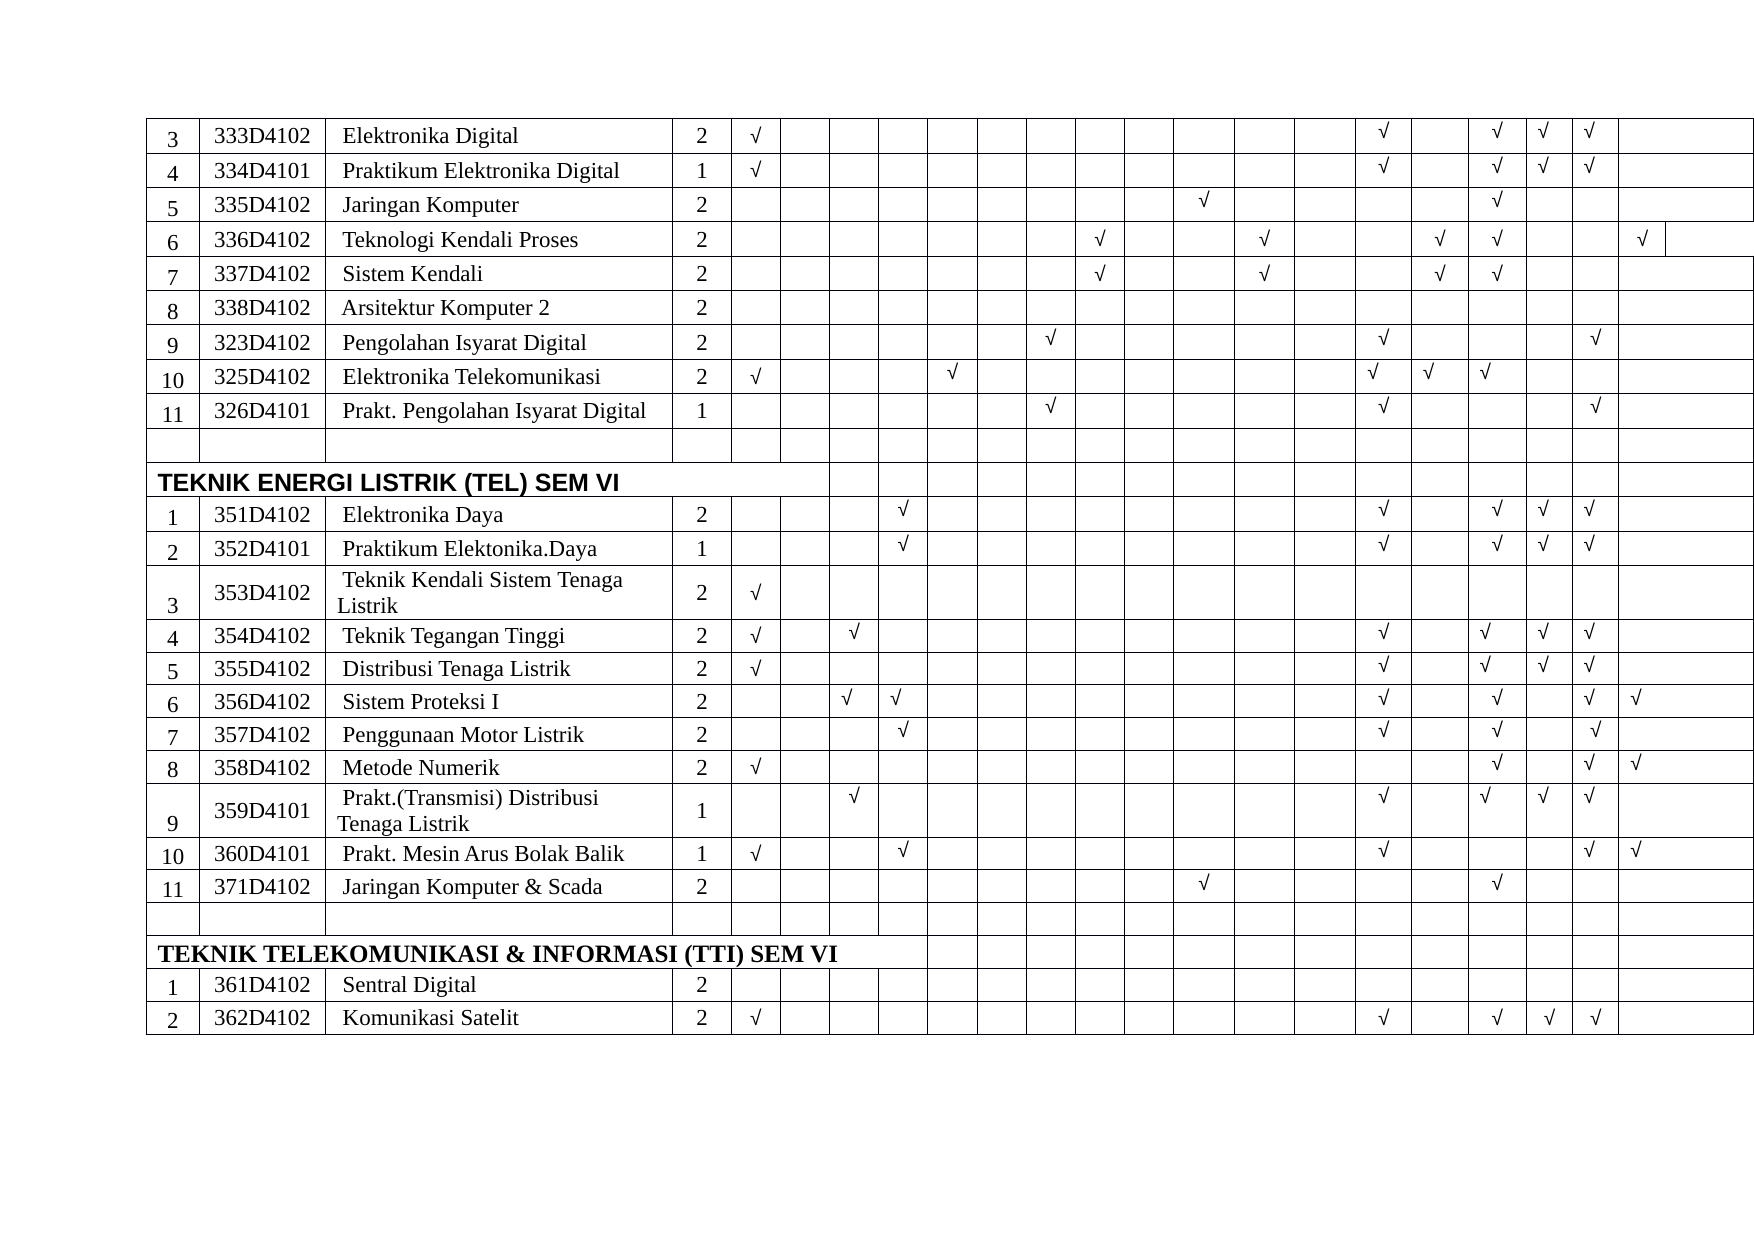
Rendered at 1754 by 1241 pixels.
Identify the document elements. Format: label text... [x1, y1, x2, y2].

table_cell [978, 718, 1026, 750]
table_cell 333D4102 [200, 119, 325, 152]
table_cell [928, 1002, 977, 1033]
table_cell √ [732, 620, 780, 652]
table_cell [732, 903, 780, 935]
table_cell [1573, 360, 1618, 393]
table_cell [1356, 903, 1411, 935]
table_cell [1619, 325, 1753, 359]
table_cell √ [1573, 685, 1618, 717]
table_cell [1619, 497, 1753, 531]
table_cell [1125, 394, 1173, 427]
table_cell [978, 188, 1026, 221]
table_cell [1027, 291, 1075, 324]
table_cell [1174, 532, 1234, 565]
table_cell [928, 620, 977, 652]
table_cell [732, 718, 780, 750]
table_cell [978, 936, 1026, 968]
table_cell [147, 903, 199, 935]
table_cell [1076, 325, 1124, 359]
table_cell [1174, 838, 1234, 869]
table_cell [1412, 685, 1468, 717]
table_cell [1174, 718, 1234, 750]
table_cell Sentral Digital [326, 969, 672, 1001]
table_cell [781, 188, 829, 221]
table_cell [1573, 291, 1618, 324]
table_cell [781, 497, 829, 531]
table_cell [147, 429, 199, 462]
table_cell [1235, 936, 1294, 968]
table_cell √ [1527, 784, 1572, 837]
table_cell [830, 429, 878, 462]
table_cell 11 [147, 394, 199, 427]
table_cell [978, 325, 1026, 359]
table_cell [1469, 429, 1526, 462]
table_cell √ [1573, 784, 1618, 837]
table_cell [1174, 653, 1234, 684]
table_cell [1619, 119, 1753, 152]
table_cell [830, 154, 878, 187]
table_cell [1573, 188, 1618, 221]
table_cell [1125, 936, 1173, 968]
table_cell Praktikum Elektonika.Daya [326, 532, 672, 565]
table_cell [1235, 325, 1294, 359]
table_cell [1235, 653, 1294, 684]
table_cell [1573, 936, 1618, 968]
table_cell [879, 653, 927, 684]
table_cell [879, 119, 927, 152]
table_cell [781, 291, 829, 324]
table_cell [1469, 969, 1526, 1001]
table_cell [326, 429, 672, 462]
table_cell 354D4102 [200, 620, 325, 652]
table_cell [1027, 188, 1075, 221]
table_cell [928, 154, 977, 187]
table_cell [1412, 936, 1468, 968]
table_cell √ [1619, 838, 1753, 869]
table_cell [1356, 429, 1411, 462]
table_cell [200, 903, 325, 935]
table_cell [928, 257, 977, 290]
table_cell [928, 429, 977, 462]
table_cell [1573, 463, 1618, 496]
table_cell 359D4101 [200, 784, 325, 837]
table_cell √ [1356, 154, 1411, 187]
table_cell [781, 685, 829, 717]
table_cell [1076, 718, 1124, 750]
table_cell 5 [147, 188, 199, 221]
table_cell [830, 532, 878, 565]
table_cell [1295, 653, 1355, 684]
table_cell [1125, 119, 1173, 152]
table_cell [978, 620, 1026, 652]
table_cell 1 [147, 969, 199, 1001]
table_cell [1356, 936, 1411, 968]
table_cell 353D4102 [200, 566, 325, 619]
table_cell [1619, 620, 1753, 652]
table_cell 2 [147, 532, 199, 565]
table_cell [1027, 429, 1075, 462]
table_cell [1469, 394, 1526, 427]
table_cell [1412, 566, 1468, 619]
table_cell [1412, 1002, 1468, 1033]
table_cell [1295, 903, 1355, 935]
table_cell [1469, 325, 1526, 359]
table_cell [781, 838, 829, 869]
table_cell √ [830, 685, 878, 717]
table_cell √ [1412, 222, 1468, 256]
table_cell 1 [673, 394, 731, 427]
table_cell [732, 685, 780, 717]
table_cell [1295, 222, 1355, 256]
table_cell [732, 222, 780, 256]
table_cell [1027, 936, 1075, 968]
table_cell [1076, 784, 1124, 837]
table_cell [1027, 463, 1075, 496]
table_cell [1527, 751, 1572, 783]
table_cell [928, 188, 977, 221]
table_cell [1076, 291, 1124, 324]
table_cell [1412, 653, 1468, 684]
table_cell [1295, 394, 1355, 427]
table_cell [1295, 257, 1355, 290]
table_cell [781, 394, 829, 427]
table_cell [1076, 969, 1124, 1001]
table_cell [1356, 751, 1411, 783]
table_cell 4 [147, 620, 199, 652]
table_cell [928, 532, 977, 565]
table_cell [1174, 969, 1234, 1001]
table_cell [732, 870, 780, 902]
table_cell Sistem Kendali [326, 257, 672, 290]
table_cell √ [1573, 532, 1618, 565]
table_cell [1076, 119, 1124, 152]
table_cell [830, 870, 878, 902]
table_cell 2 [673, 1002, 731, 1033]
table_cell [879, 222, 927, 256]
table_cell [1076, 429, 1124, 462]
table_cell [1027, 653, 1075, 684]
table_cell [1235, 838, 1294, 869]
table_cell [1527, 870, 1572, 902]
table_cell [879, 784, 927, 837]
table_cell √ [1356, 1002, 1411, 1033]
table_cell [1174, 1002, 1234, 1033]
table_cell [1174, 429, 1234, 462]
table_cell [978, 838, 1026, 869]
table_cell 1 [673, 532, 731, 565]
table_cell [830, 394, 878, 427]
table_cell √ [1469, 718, 1526, 750]
table_cell [1619, 653, 1753, 684]
table_cell [781, 870, 829, 902]
table_cell [1174, 360, 1234, 393]
table_cell [1412, 969, 1468, 1001]
table_cell √ [879, 532, 927, 565]
table_cell [1027, 870, 1075, 902]
table_cell [928, 936, 977, 968]
table_cell Elektronika Telekomunikasi [326, 360, 672, 393]
table_cell [1412, 394, 1468, 427]
table_cell [978, 291, 1026, 324]
table_cell [928, 119, 977, 152]
table_cell [1235, 497, 1294, 531]
table_cell [732, 394, 780, 427]
table_cell Sistem Proteksi I [326, 685, 672, 717]
table_cell √ [1527, 154, 1572, 187]
table_cell √ [732, 838, 780, 869]
table_cell [1527, 566, 1572, 619]
table_cell 6 [147, 222, 199, 256]
table_cell 4 [147, 154, 199, 187]
table_cell √ [879, 685, 927, 717]
table_cell [1027, 685, 1075, 717]
table_cell [1125, 257, 1173, 290]
table_cell [1235, 566, 1294, 619]
table_cell [1076, 394, 1124, 427]
table_cell [830, 325, 878, 359]
table_cell [781, 119, 829, 152]
table_cell √ [1469, 257, 1526, 290]
table_cell [1527, 903, 1572, 935]
table_cell √ [1469, 119, 1526, 152]
table_cell [1125, 718, 1173, 750]
table_cell 352D4101 [200, 532, 325, 565]
table_cell [830, 653, 878, 684]
table_cell [1235, 969, 1294, 1001]
table_cell [879, 257, 927, 290]
table_cell 1 [673, 838, 731, 869]
table_cell 8 [147, 291, 199, 324]
table_cell [1713, 222, 1754, 256]
table_cell [781, 325, 829, 359]
table_cell √ [1619, 870, 1753, 902]
table_cell √ [1356, 394, 1411, 427]
table_cell √ [1076, 222, 1124, 256]
table_cell [1125, 429, 1173, 462]
table_cell [1125, 325, 1173, 359]
table_cell [1125, 154, 1173, 187]
table_cell [673, 903, 731, 935]
table_cell [732, 784, 780, 837]
table_cell 8 [147, 751, 199, 783]
table_cell [830, 969, 878, 1001]
table_cell [1174, 685, 1234, 717]
table_cell [879, 360, 927, 393]
table_cell [1527, 969, 1572, 1001]
table_cell [1573, 222, 1618, 256]
table_cell [1174, 751, 1234, 783]
table_cell [1619, 718, 1753, 750]
table_cell [978, 119, 1026, 152]
table_cell [1174, 154, 1234, 187]
table_cell [1295, 119, 1355, 152]
table_cell [1235, 429, 1294, 462]
table_cell [1125, 751, 1173, 783]
table_cell [1527, 838, 1572, 869]
table_cell 355D4102 [200, 653, 325, 684]
table_cell 3 [147, 566, 199, 619]
table_cell √ [1619, 685, 1753, 717]
table_cell [978, 394, 1026, 427]
table_cell [732, 429, 780, 462]
table_cell √ [1469, 751, 1526, 783]
table_cell [1235, 291, 1294, 324]
table_cell √ [928, 360, 977, 393]
table_cell [781, 222, 829, 256]
table_cell √ [1412, 257, 1468, 290]
table_cell √ [732, 154, 780, 187]
table_cell [1412, 870, 1468, 902]
table_cell [1527, 718, 1572, 750]
table_cell [1125, 1002, 1173, 1033]
table_cell [1412, 429, 1468, 462]
table_cell [1076, 463, 1124, 496]
table_cell [1174, 291, 1234, 324]
table_cell √ [1469, 784, 1526, 837]
table_cell [1235, 360, 1294, 393]
table_cell [879, 620, 927, 652]
table_cell [1174, 497, 1234, 531]
table_cell √ [1469, 188, 1526, 221]
table_cell [1076, 360, 1124, 393]
table_cell [781, 784, 829, 837]
table_cell √ [732, 566, 780, 619]
table_cell [1619, 1002, 1753, 1033]
table_cell √ [1527, 653, 1572, 684]
table_cell 1 [147, 497, 199, 531]
table_cell √ [1469, 1002, 1526, 1033]
table_cell Komunikasi Satelit [326, 1002, 672, 1033]
table_cell [1356, 188, 1411, 221]
table_cell 6 [147, 685, 199, 717]
table_cell [978, 360, 1026, 393]
table_cell [1619, 969, 1753, 1001]
table_cell Jaringan Komputer & Scada [326, 870, 672, 902]
table_cell √ [1235, 222, 1294, 256]
table_cell 337D4102 [200, 257, 325, 290]
table_cell [1076, 154, 1124, 187]
table_cell [928, 653, 977, 684]
table_cell [1573, 257, 1618, 290]
table_cell 358D4102 [200, 751, 325, 783]
table_cell [732, 325, 780, 359]
table_cell [1412, 188, 1468, 221]
table_cell [1295, 566, 1355, 619]
table_cell √ [1573, 394, 1618, 427]
table_cell [1356, 291, 1411, 324]
table_cell [879, 325, 927, 359]
table_cell √ [1356, 620, 1411, 652]
table_cell √ [879, 838, 927, 869]
table_cell √ [879, 497, 927, 531]
table_cell [1412, 325, 1468, 359]
table_cell [830, 360, 878, 393]
table_cell 10 [147, 838, 199, 869]
table_cell 2 [673, 257, 731, 290]
table_cell [1125, 532, 1173, 565]
table_cell [1412, 751, 1468, 783]
table_cell 2 [673, 751, 731, 783]
table_cell 2 [673, 969, 731, 1001]
table_cell Jaringan Komputer [326, 188, 672, 221]
table_cell √ [1469, 360, 1526, 393]
table_cell 326D4101 [200, 394, 325, 427]
table_cell [1356, 566, 1411, 619]
table_cell [1412, 838, 1468, 869]
table_cell [1295, 784, 1355, 837]
table_cell [1573, 870, 1618, 902]
table_cell [1356, 463, 1411, 496]
table_cell √ [1356, 532, 1411, 565]
table_cell [1666, 222, 1713, 256]
table_cell √ [732, 1002, 780, 1033]
table_cell [1027, 903, 1075, 935]
table_cell √ [1235, 257, 1294, 290]
table_cell [830, 497, 878, 531]
table_cell [879, 394, 927, 427]
table_cell [928, 325, 977, 359]
table_cell [1174, 620, 1234, 652]
table_cell [1295, 870, 1355, 902]
table_cell 357D4102 [200, 718, 325, 750]
table_cell √ [1356, 497, 1411, 531]
table_cell [1527, 936, 1572, 968]
table_cell [1469, 838, 1526, 869]
table_cell [1412, 784, 1468, 837]
table_cell √ [1527, 119, 1572, 152]
table_cell [1356, 257, 1411, 290]
table_cell [879, 154, 927, 187]
table_cell [732, 497, 780, 531]
table_cell [1235, 532, 1294, 565]
table_cell [1125, 620, 1173, 652]
table_cell √ [732, 653, 780, 684]
table_cell [1235, 685, 1294, 717]
table_cell [978, 532, 1026, 565]
table_cell √ [1573, 838, 1618, 869]
table_cell [1076, 497, 1124, 531]
table_cell [1573, 566, 1618, 619]
table_cell [879, 1002, 927, 1033]
table_cell [1619, 903, 1753, 935]
table_cell [1076, 685, 1124, 717]
table_cell [1076, 870, 1124, 902]
table_cell [1527, 429, 1572, 462]
table_cell [1527, 188, 1572, 221]
table_cell 2 [673, 188, 731, 221]
table_cell [1027, 969, 1075, 1001]
table_cell [830, 1002, 878, 1033]
table_cell [928, 870, 977, 902]
table_cell [1412, 620, 1468, 652]
table_cell [1469, 566, 1526, 619]
table_cell 323D4102 [200, 325, 325, 359]
table_cell [879, 870, 927, 902]
table_cell Arsitektur Komputer 2 [326, 291, 672, 324]
table_cell [1235, 394, 1294, 427]
table_cell 7 [147, 718, 199, 750]
table_cell [1295, 291, 1355, 324]
table_cell [1527, 685, 1572, 717]
table_cell √ [1356, 325, 1411, 359]
table_cell [1027, 620, 1075, 652]
table_cell [1412, 903, 1468, 935]
table_cell √ [1527, 1002, 1572, 1033]
table_cell [781, 718, 829, 750]
table_cell 2 [673, 119, 731, 152]
table_cell √ [1573, 653, 1618, 684]
table_cell √ [1619, 188, 1753, 221]
table_cell √ [1469, 685, 1526, 717]
table_cell [830, 188, 878, 221]
table_cell [1527, 394, 1572, 427]
table_cell [1027, 751, 1075, 783]
table_cell 2 [673, 620, 731, 652]
table_cell √ [1027, 394, 1075, 427]
table_cell [1619, 429, 1753, 462]
table_cell [879, 463, 927, 496]
table_cell [978, 257, 1026, 290]
table_cell [879, 291, 927, 324]
table_cell √ [1174, 870, 1234, 902]
table_cell [1027, 784, 1075, 837]
table_cell [928, 685, 977, 717]
table_cell √ [1573, 325, 1618, 359]
table_cell [326, 903, 672, 935]
table_cell √ [879, 718, 927, 750]
table_cell [1174, 936, 1234, 968]
table_cell [928, 903, 977, 935]
table_cell 335D4102 [200, 188, 325, 221]
table_cell [928, 394, 977, 427]
table_cell [1235, 1002, 1294, 1033]
table_cell [830, 566, 878, 619]
table_cell [830, 291, 878, 324]
table_cell Praktikum Elektronika Digital [326, 154, 672, 187]
table_cell [1235, 154, 1294, 187]
table_cell [781, 903, 829, 935]
table_cell [928, 566, 977, 619]
table_cell [978, 784, 1026, 837]
table_cell √ [1469, 497, 1526, 531]
table_cell [1295, 188, 1355, 221]
table_cell [978, 969, 1026, 1001]
table_cell 3 [147, 119, 199, 152]
table_cell [1356, 222, 1411, 256]
table_cell 2 [673, 497, 731, 531]
table_cell √ [1027, 325, 1075, 359]
table_cell [1527, 325, 1572, 359]
table_cell √ [1573, 751, 1618, 783]
table_cell 325D4102 [200, 360, 325, 393]
table_cell [1125, 566, 1173, 619]
table_cell [1619, 566, 1753, 619]
table_cell Prakt. Pengolahan Isyarat Digital [326, 394, 672, 427]
table_cell 2 [673, 360, 731, 393]
table_cell √ [1469, 222, 1526, 256]
table_cell [830, 838, 878, 869]
table_cell [928, 222, 977, 256]
table_cell [1174, 566, 1234, 619]
table_cell [1027, 360, 1075, 393]
table_cell [781, 154, 829, 187]
table_cell [1412, 291, 1468, 324]
table_cell Elektronika Digital [326, 119, 672, 152]
table_cell [830, 463, 878, 496]
table_cell [1174, 463, 1234, 496]
table_cell √ [830, 620, 878, 652]
table_cell 371D4102 [200, 870, 325, 902]
table_cell [1295, 969, 1355, 1001]
table_cell [978, 903, 1026, 935]
table_cell √ [1356, 119, 1411, 152]
table_cell [1076, 1002, 1124, 1033]
table_cell [1295, 838, 1355, 869]
table_cell Penggunaan Motor Listrik [326, 718, 672, 750]
table_cell √ [1356, 838, 1411, 869]
table_cell Elektronika Daya [326, 497, 672, 531]
table_cell [978, 497, 1026, 531]
table_cell [1295, 463, 1355, 496]
table_cell √ [1573, 154, 1618, 187]
table_cell [1412, 463, 1468, 496]
table_cell [928, 291, 977, 324]
table_cell [1295, 154, 1355, 187]
table_cell 2 [673, 870, 731, 902]
table_cell [978, 566, 1026, 619]
table_cell [781, 566, 829, 619]
table_cell [879, 751, 927, 783]
table_cell [1174, 394, 1234, 427]
table_cell [1527, 257, 1572, 290]
table_cell [928, 784, 977, 837]
table_cell [1527, 463, 1572, 496]
table_cell √ [1356, 685, 1411, 717]
table_cell [1125, 969, 1173, 1001]
table_cell 2 [673, 222, 731, 256]
table_cell [781, 429, 829, 462]
table_cell √ [1619, 751, 1753, 783]
table_cell √ [1573, 497, 1618, 531]
table_cell [1619, 784, 1753, 837]
table_cell [1027, 222, 1075, 256]
table_cell √ [1527, 620, 1572, 652]
table_cell [1469, 903, 1526, 935]
table_cell √ [830, 784, 878, 837]
table_cell [781, 620, 829, 652]
table_cell √ [1573, 620, 1618, 652]
table_cell 334D4101 [200, 154, 325, 187]
table_cell 1 [673, 154, 731, 187]
table_cell √ [1469, 620, 1526, 652]
table_cell [1076, 838, 1124, 869]
table_cell [1076, 936, 1124, 968]
table_cell 338D4102 [200, 291, 325, 324]
table_cell [1027, 119, 1075, 152]
table_cell [1125, 291, 1173, 324]
table_cell 9 [147, 784, 199, 837]
table_cell √ [1356, 360, 1411, 393]
table_cell [673, 429, 731, 462]
table_cell √ [1527, 497, 1572, 531]
table_cell [879, 429, 927, 462]
table_cell [1125, 360, 1173, 393]
table_cell [1295, 1002, 1355, 1033]
table_cell [1125, 784, 1173, 837]
table_cell 2 [673, 718, 731, 750]
table_cell [1174, 119, 1234, 152]
table_cell [732, 188, 780, 221]
table_cell [1527, 291, 1572, 324]
table_cell [1527, 360, 1572, 393]
table_cell [1295, 685, 1355, 717]
table_cell [1076, 532, 1124, 565]
table_cell 1 [673, 784, 731, 837]
table_cell [1356, 969, 1411, 1001]
table_cell [781, 969, 829, 1001]
table_cell [781, 751, 829, 783]
table_cell [1619, 291, 1753, 324]
table_cell √ [1573, 718, 1618, 750]
table_cell [1235, 784, 1294, 837]
table_cell √ [1469, 870, 1526, 902]
table_cell √ [1174, 188, 1234, 221]
table_cell [978, 685, 1026, 717]
table_cell [928, 497, 977, 531]
table_cell √ [1356, 784, 1411, 837]
table_cell Distribusi Tenaga Listrik [326, 653, 672, 684]
table_cell √ [732, 751, 780, 783]
table_cell 2 [673, 566, 731, 619]
table_cell [1527, 222, 1572, 256]
table_cell [978, 870, 1026, 902]
table_cell [1412, 718, 1468, 750]
table_cell [978, 429, 1026, 462]
table_cell √ [1619, 257, 1753, 290]
table_cell [978, 653, 1026, 684]
table_cell [781, 532, 829, 565]
table_cell [732, 291, 780, 324]
table_cell [1619, 463, 1753, 496]
table_cell [928, 463, 977, 496]
table_cell [830, 903, 878, 935]
table_cell [1174, 257, 1234, 290]
table_cell √ [1469, 653, 1526, 684]
table_cell 10 [147, 360, 199, 393]
table_cell [928, 718, 977, 750]
table_cell [879, 188, 927, 221]
table_cell [1076, 751, 1124, 783]
table_cell Pengolahan Isyarat Digital [326, 325, 672, 359]
table_cell [781, 1002, 829, 1033]
table_cell [978, 154, 1026, 187]
table_cell Metode Numerik [326, 751, 672, 783]
table_cell [781, 257, 829, 290]
table_cell [1619, 394, 1753, 427]
table_cell √ [732, 360, 780, 393]
table_cell 2 [673, 291, 731, 324]
table_cell [830, 257, 878, 290]
table_cell [830, 119, 878, 152]
table_cell [879, 969, 927, 1001]
table_cell 360D4101 [200, 838, 325, 869]
table_cell [1027, 1002, 1075, 1033]
table_cell Teknologi Kendali Proses [326, 222, 672, 256]
table_cell [1295, 325, 1355, 359]
table_cell [1469, 291, 1526, 324]
table_cell [928, 838, 977, 869]
table_cell 351D4102 [200, 497, 325, 531]
table_cell [1619, 154, 1753, 187]
table_cell [1027, 497, 1075, 531]
table_cell [1027, 838, 1075, 869]
table_cell [1235, 903, 1294, 935]
table_cell [1027, 532, 1075, 565]
table_cell [1412, 532, 1468, 565]
table_cell √ [1573, 119, 1618, 152]
table_cell [1235, 463, 1294, 496]
table_cell [1076, 566, 1124, 619]
table_cell [1125, 838, 1173, 869]
table_cell √ [1527, 532, 1572, 565]
table_cell [1356, 870, 1411, 902]
table_cell [978, 751, 1026, 783]
table_cell [1573, 429, 1618, 462]
table_cell 2 [147, 1002, 199, 1033]
table_cell [1027, 257, 1075, 290]
table_cell [1412, 154, 1468, 187]
table_cell √ [1619, 222, 1665, 256]
table_cell √ [1573, 1002, 1618, 1033]
table_cell [1295, 751, 1355, 783]
table_cell [1076, 620, 1124, 652]
table_cell 336D4102 [200, 222, 325, 256]
table_cell [1235, 870, 1294, 902]
table_cell [1619, 936, 1753, 968]
table_cell [1235, 751, 1294, 783]
table_cell [1295, 620, 1355, 652]
table_cell [781, 653, 829, 684]
table_cell 362D4102 [200, 1002, 325, 1033]
table_cell [1027, 566, 1075, 619]
table_cell [1573, 969, 1618, 1001]
table_cell [1295, 936, 1355, 968]
table_cell [1076, 903, 1124, 935]
table_cell Teknik Tegangan Tinggi [326, 620, 672, 652]
table_cell [1174, 222, 1234, 256]
table_cell Prakt. Mesin Arus Bolak Balik [326, 838, 672, 869]
table_cell [1469, 463, 1526, 496]
table_cell [978, 1002, 1026, 1033]
table_cell [1412, 119, 1468, 152]
table_cell [928, 751, 977, 783]
table_cell 7 [147, 257, 199, 290]
table_cell [1125, 463, 1173, 496]
table_cell [1125, 497, 1173, 531]
table_cell [1125, 188, 1173, 221]
table_cell TEKNIK TELEKOMUNIKASI & INFORMASI (TTI) SEM VI [147, 936, 927, 968]
table_cell [1125, 685, 1173, 717]
table_cell [732, 257, 780, 290]
table_cell [1295, 532, 1355, 565]
table_cell [1469, 936, 1526, 968]
table_cell [1125, 653, 1173, 684]
table_cell 2 [673, 653, 731, 684]
table_cell [1235, 718, 1294, 750]
table_cell √ [1469, 154, 1526, 187]
table_cell 356D4102 [200, 685, 325, 717]
table_cell [781, 360, 829, 393]
table_cell [1295, 429, 1355, 462]
table_cell [1235, 119, 1294, 152]
table_cell [978, 463, 1026, 496]
table_cell [1295, 718, 1355, 750]
table_cell √ [732, 119, 780, 152]
table_cell 11 [147, 870, 199, 902]
table_cell √ [1356, 718, 1411, 750]
table_cell [978, 222, 1026, 256]
table_cell 9 [147, 325, 199, 359]
table_cell [200, 429, 325, 462]
table_cell [732, 532, 780, 565]
table_cell √ [1076, 257, 1124, 290]
table_cell Prakt.(Transmisi) Distribusi Tenaga Listrik [326, 784, 672, 837]
table_cell [1125, 903, 1173, 935]
table_cell 2 [673, 685, 731, 717]
table_cell [830, 751, 878, 783]
table_cell [732, 969, 780, 1001]
table_cell [1076, 188, 1124, 221]
table_cell [830, 718, 878, 750]
table_cell [1076, 653, 1124, 684]
table_cell [1295, 360, 1355, 393]
table_cell 5 [147, 653, 199, 684]
table_cell [1235, 620, 1294, 652]
table_cell [1235, 188, 1294, 221]
table_cell [1573, 903, 1618, 935]
table_cell TEKNIK ENERGI LISTRIK (TEL) SEM VI [147, 463, 829, 496]
table_cell [1027, 718, 1075, 750]
table_cell [1125, 222, 1173, 256]
table_cell [1412, 497, 1468, 531]
table_cell [1295, 497, 1355, 531]
table_cell Teknik Kendali Sistem Tenaga Listrik [326, 566, 672, 619]
table_cell √ [1356, 653, 1411, 684]
table_cell [879, 903, 927, 935]
table_cell 361D4102 [200, 969, 325, 1001]
table_cell √ [1412, 360, 1468, 393]
table_cell [1174, 903, 1234, 935]
table_cell [1125, 870, 1173, 902]
table_cell √ [1619, 360, 1753, 393]
table_cell [1027, 154, 1075, 187]
table_cell 2 [673, 325, 731, 359]
table_cell [879, 566, 927, 619]
table_cell √ [1469, 532, 1526, 565]
table_cell [1174, 784, 1234, 837]
table_cell [1619, 532, 1753, 565]
table_cell [928, 969, 977, 1001]
table_cell [830, 222, 878, 256]
table_cell [1174, 325, 1234, 359]
